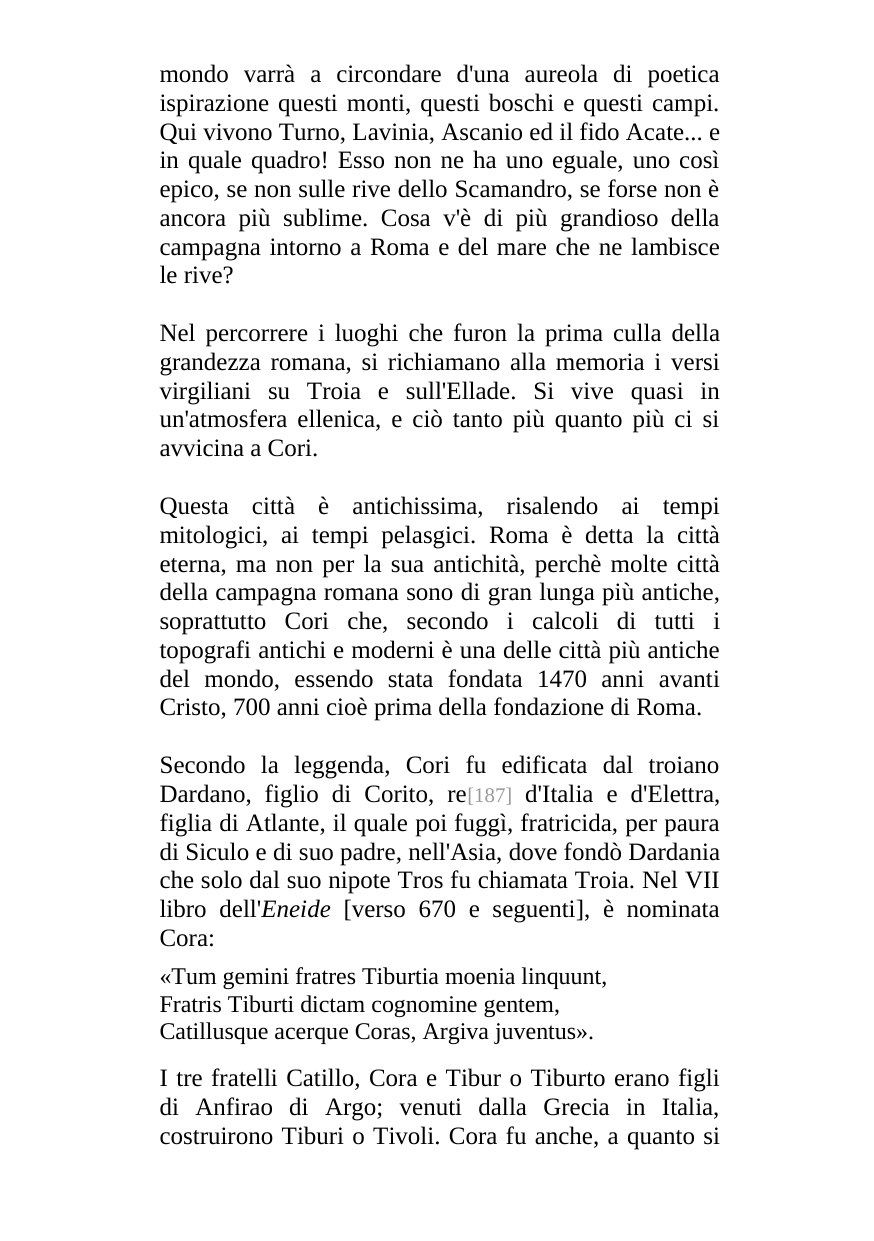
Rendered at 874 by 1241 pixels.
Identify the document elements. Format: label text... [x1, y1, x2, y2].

text «Tum gemini fratres Tiburtia moenia linquunt, Fratris Tiburti dictam cognomine gentem, Catillusque acerque Coras, Argiva juventus». [159, 962, 720, 1045]
text Questa città è antichissima, risalendo ai tempi mitologici, ai tempi pelasgici. Roma è detta la città eterna, ma non per la sua antichità, perchè molte città della campagna romana sono di gran lunga più antiche, soprattutto Cori che, secondo i calcoli di tutti i topografi antichi e moderni è una delle città più antiche del mondo, essendo stata fondata 1470 anni avanti Cristo, 700 anni cioè prima della fondazione di Roma. [159, 491, 720, 721]
text Secondo la leggenda, Cori fu edificata dal troiano Dardano, figlio di Corito, re[187] d'Italia e d'Elettra, figlia di Atlante, il quale poi fuggì, fratricida, per paura di Siculo e di suo padre, nell'Asia, dove fondò Dardania che solo dal suo nipote Tros fu chiamata Troia. Nel VII libro dell'Eneide [verso 670 e seguenti], è nominata Cora: [159, 750, 720, 952]
text I tre fratelli Catillo, Cora e Tibur o Tiburto erano figli di Anfirao di Argo; venuti dalla Grecia in Italia, costruirono Tiburi o Tivoli. Cora fu anche, a quanto si [159, 1063, 720, 1150]
text mondo varrà a circondare d'una aureola di poetica ispirazione questi monti, questi boschi e questi campi. Qui vivono Turno, Lavinia, Ascanio ed il fido Acate... e in quale quadro! Esso non ne ha uno eguale, uno così epico, se non sulle rive dello Scamandro, se forse non è ancora più sublime. Cosa v'è di più grandioso della campagna intorno a Roma e del mare che ne lambisce le rive? [159, 59, 720, 289]
text Nel percorrere i luoghi che furon la prima culla della grandezza romana, si richiamano alla memoria i versi virgiliani su Troia e sull'Ellade. Si vive quasi in un'atmosfera ellenica, e ciò tanto più quanto più ci si avvicina a Cori. [159, 318, 720, 462]
